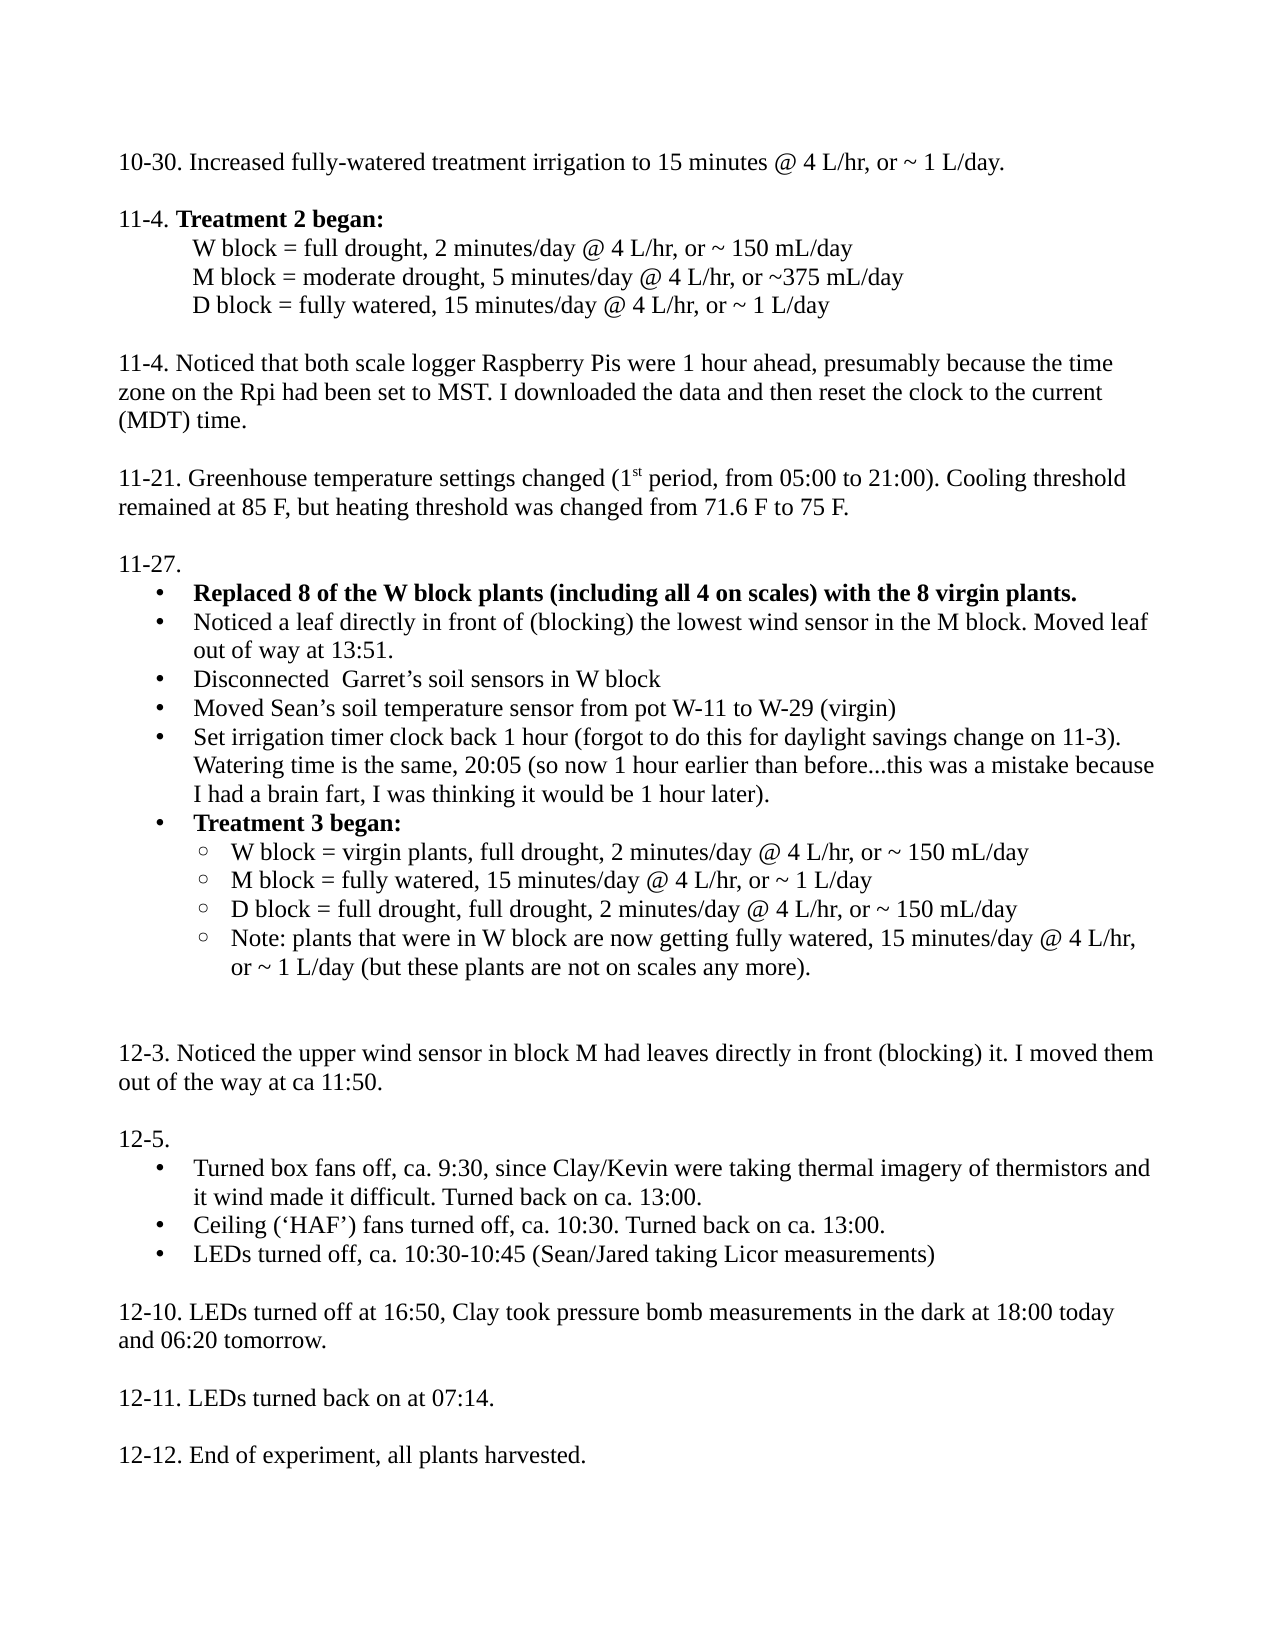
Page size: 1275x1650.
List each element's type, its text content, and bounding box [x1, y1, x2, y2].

list Set irrigation timer clock back 1 hour (forgot to do this for daylight savings change on 11-3). Watering time is the same, 20:05 (so now 1 hour earlier than before...this was a mistake because I had a brain fart, I was thinking it would be 1 hour later). [156, 722, 1157, 808]
list Note: plants that were in W block are now getting fully watered, 15 minutes/day @ 4 L/hr, or ~ 1 L/day (but these plants are not on scales any more). [193, 923, 1157, 981]
list Moved Sean’s soil temperature sensor from pot W-11 to W-29 (virgin) [156, 693, 1157, 722]
text D block = fully watered, 15 minutes/day @ 4 L/hr, or ~ 1 L/day [118, 291, 1157, 319]
list LEDs turned off, ca. 10:30-10:45 (Sean/Jared taking Licor measurements) [156, 1239, 1157, 1268]
text 11-4. Noticed that both scale logger Raspberry Pis were 1 hour ahead, presumably because the time zone on the Rpi had been set to MST. I downloaded the data and then reset the clock to the current (MDT) time. [118, 348, 1157, 434]
list Noticed a leaf directly in front of (blocking) the lowest wind sensor in the M block. Moved leaf out of way at 13:51. [156, 607, 1157, 664]
text W block = full drought, 2 minutes/day @ 4 L/hr, or ~ 150 mL/day [118, 233, 1157, 262]
list Treatment 3 began: [156, 808, 1157, 837]
text M block = moderate drought, 5 minutes/day @ 4 L/hr, or ~375 mL/day [118, 262, 1157, 291]
text 12-10. LEDs turned off at 16:50, Clay took pressure bomb measurements in the dark at 18:00 today and 06:20 tomorrow. [118, 1297, 1157, 1354]
text 12-3. Noticed the upper wind sensor in block M had leaves directly in front (blocking) it. I moved them out of the way at ca 11:50. [118, 1038, 1157, 1096]
list Ceiling (‘HAF’) fans turned off, ca. 10:30. Turned back on ca. 13:00. [156, 1211, 1157, 1239]
list Disconnected Garret’s soil sensors in W block [156, 664, 1157, 693]
text 11-4. Treatment 2 began: [118, 204, 1157, 233]
text 11-27. [118, 549, 1157, 578]
text 12-5. [118, 1124, 1157, 1153]
text 11-21. Greenhouse temperature settings changed (1st period, from 05:00 to 21:00). Cooling threshold remained at 85 F, but heating threshold was changed from 71.6 F to 75 F. [118, 463, 1157, 521]
list W block = virgin plants, full drought, 2 minutes/day @ 4 L/hr, or ~ 150 mL/day [193, 837, 1157, 866]
list Replaced 8 of the W block plants (including all 4 on scales) with the 8 virgin plants. [156, 578, 1157, 607]
list Turned box fans off, ca. 9:30, since Clay/Kevin were taking thermal imagery of thermistors and it wind made it difficult. Turned back on ca. 13:00. [156, 1153, 1157, 1211]
text 10-30. Increased fully-watered treatment irrigation to 15 minutes @ 4 L/hr, or ~ 1 L/day. [118, 147, 1157, 176]
list M block = fully watered, 15 minutes/day @ 4 L/hr, or ~ 1 L/day [193, 866, 1157, 894]
text 12-11. LEDs turned back on at 07:14. [118, 1383, 1157, 1412]
list D block = full drought, full drought, 2 minutes/day @ 4 L/hr, or ~ 150 mL/day [193, 894, 1157, 923]
text 12-12. End of experiment, all plants harvested. [118, 1441, 1157, 1469]
